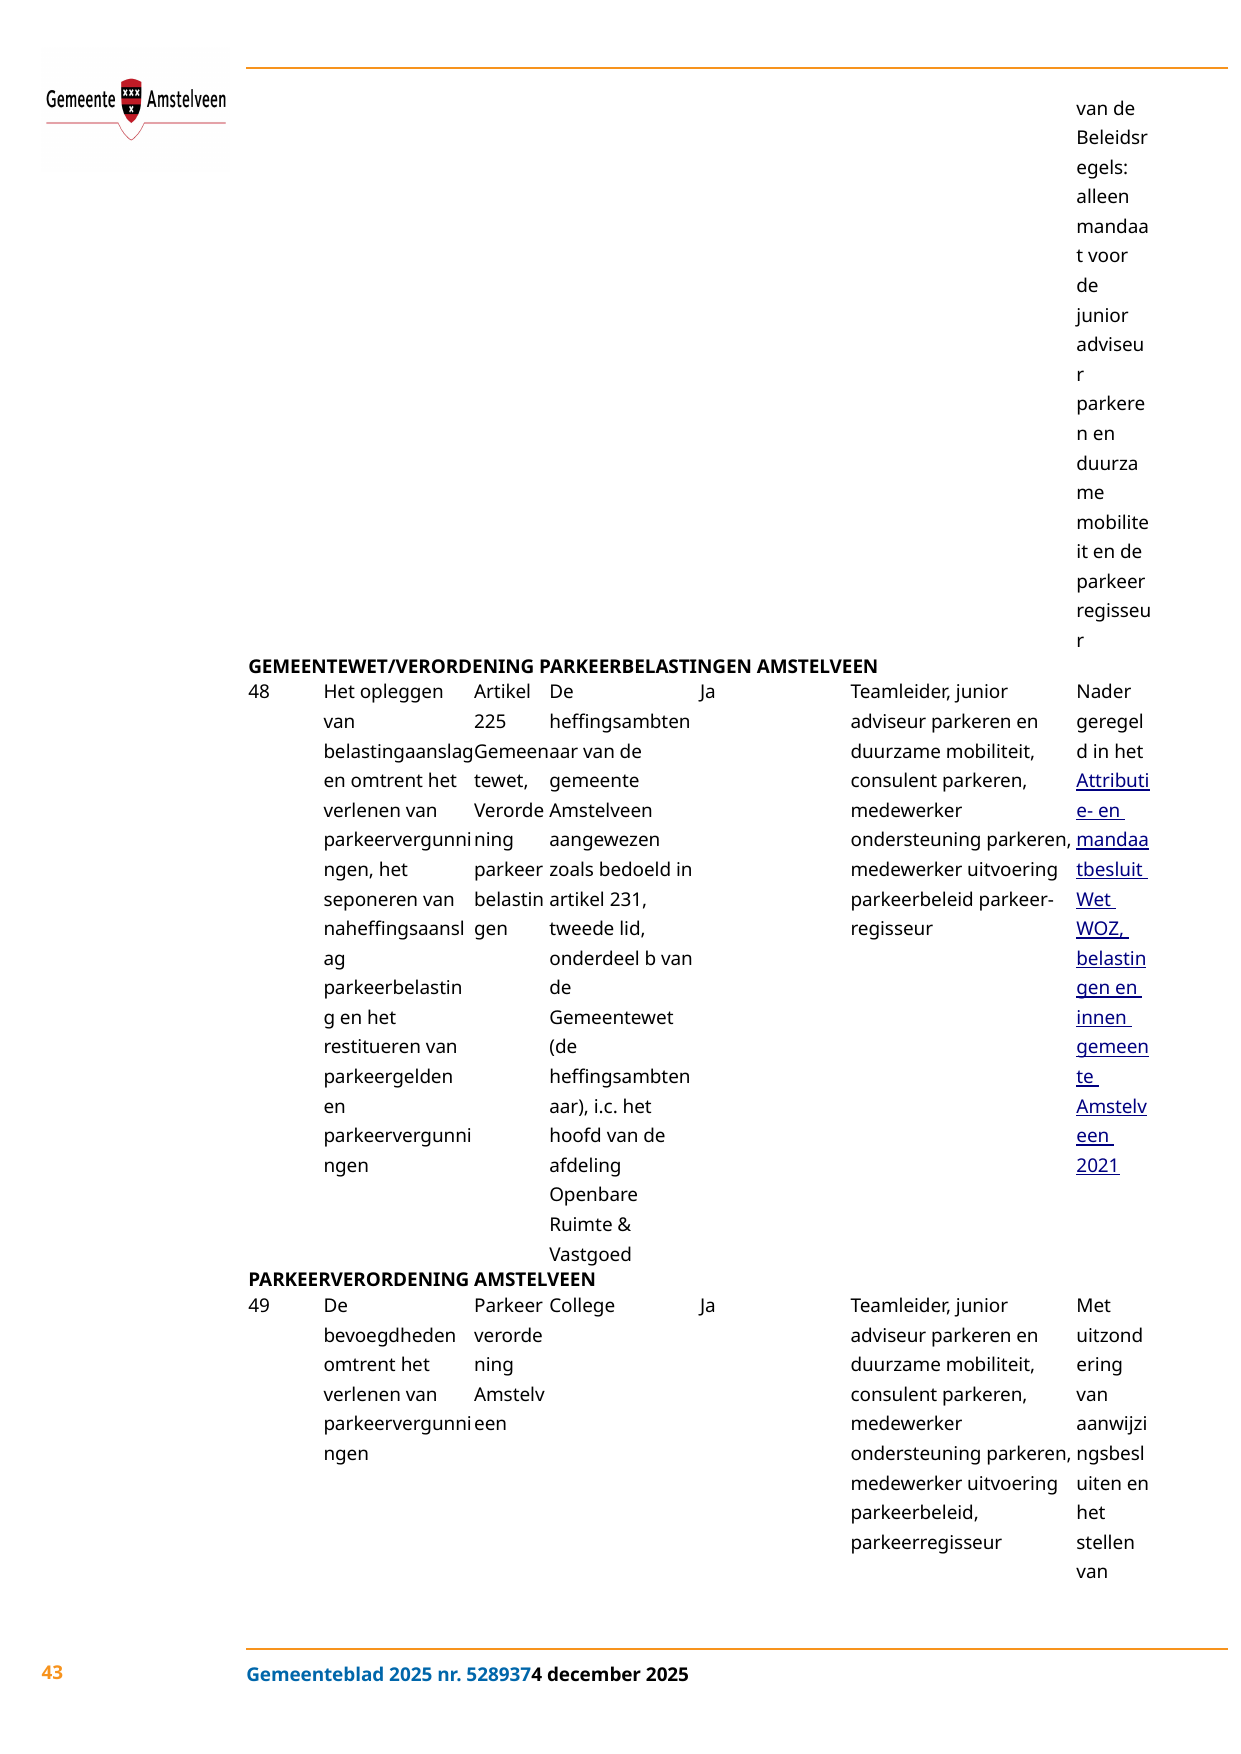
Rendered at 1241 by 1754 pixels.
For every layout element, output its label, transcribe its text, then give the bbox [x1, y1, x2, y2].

table_cell [323, 95, 474, 653]
table_cell College [549, 1292, 700, 1584]
table_cell GEMEENTEWET/VERORDENING PARKEERBELASTINGEN AMSTELVEEN [248, 653, 1152, 679]
picture [41, 47, 231, 172]
table_cell PARKEERVERORDENING AMSTELVEEN [248, 1267, 1152, 1292]
table_cell 48 [248, 679, 323, 1267]
table_cell Nader geregeld in het Attributie- en mandaatbesluit Wet WOZ, belastingen en innen gemeente Amstelveen 2021 [1076, 679, 1152, 1267]
table_cell Ja [700, 679, 850, 1267]
table_cell Ja [700, 1292, 850, 1584]
table_cell [549, 95, 700, 653]
table_cell [700, 95, 850, 653]
table_cell [248, 95, 323, 653]
table_cell Artikel 225 Gemeentewet, Verordening parkeerbelastingen [474, 679, 549, 1267]
table_cell 49 [248, 1292, 323, 1584]
table_cell Het opleggen van belastingaanslagen omtrent het verlenen van parkeervergunningen, het seponeren van naheffingsaanslag parkeerbelasting en het restitueren van parkeergelden en parkeervergunningen [323, 679, 474, 1267]
table_cell Parkeerverordening Amstelveen [474, 1292, 549, 1584]
table_cell De bevoegdheden omtrent het verlenen van parkeervergunningen [323, 1292, 474, 1584]
table_cell van de Beleidsregels: alleen mandaat voor de junior adviseur parkeren en duurzame mobiliteit en de parkeerregisseur [1076, 95, 1152, 653]
table_cell Teamleider, junior adviseur parkeren en duurzame mobiliteit, consulent parkeren, medewerker ondersteuning parkeren, medewerker uitvoering parkeerbeleid parkeer-regisseur [850, 679, 1076, 1267]
table_cell Met uitzondering van aanwijzingsbesluiten en het stellen van [1076, 1292, 1152, 1584]
table_cell Teamleider, junior adviseur parkeren en duurzame mobiliteit, consulent parkeren, medewerker ondersteuning parkeren, medewerker uitvoering parkeerbeleid, parkeerregisseur [850, 1292, 1076, 1584]
table_cell [474, 95, 549, 653]
table_cell De heffingsambtenaar van de gemeente Amstelveen aangewezen zoals bedoeld in artikel 231, tweede lid, onderdeel b van de Gemeentewet (de heffingsambtenaar), i.c. het hoofd van de afdeling Openbare Ruimte & Vastgoed [549, 679, 700, 1267]
table_cell [850, 95, 1076, 653]
